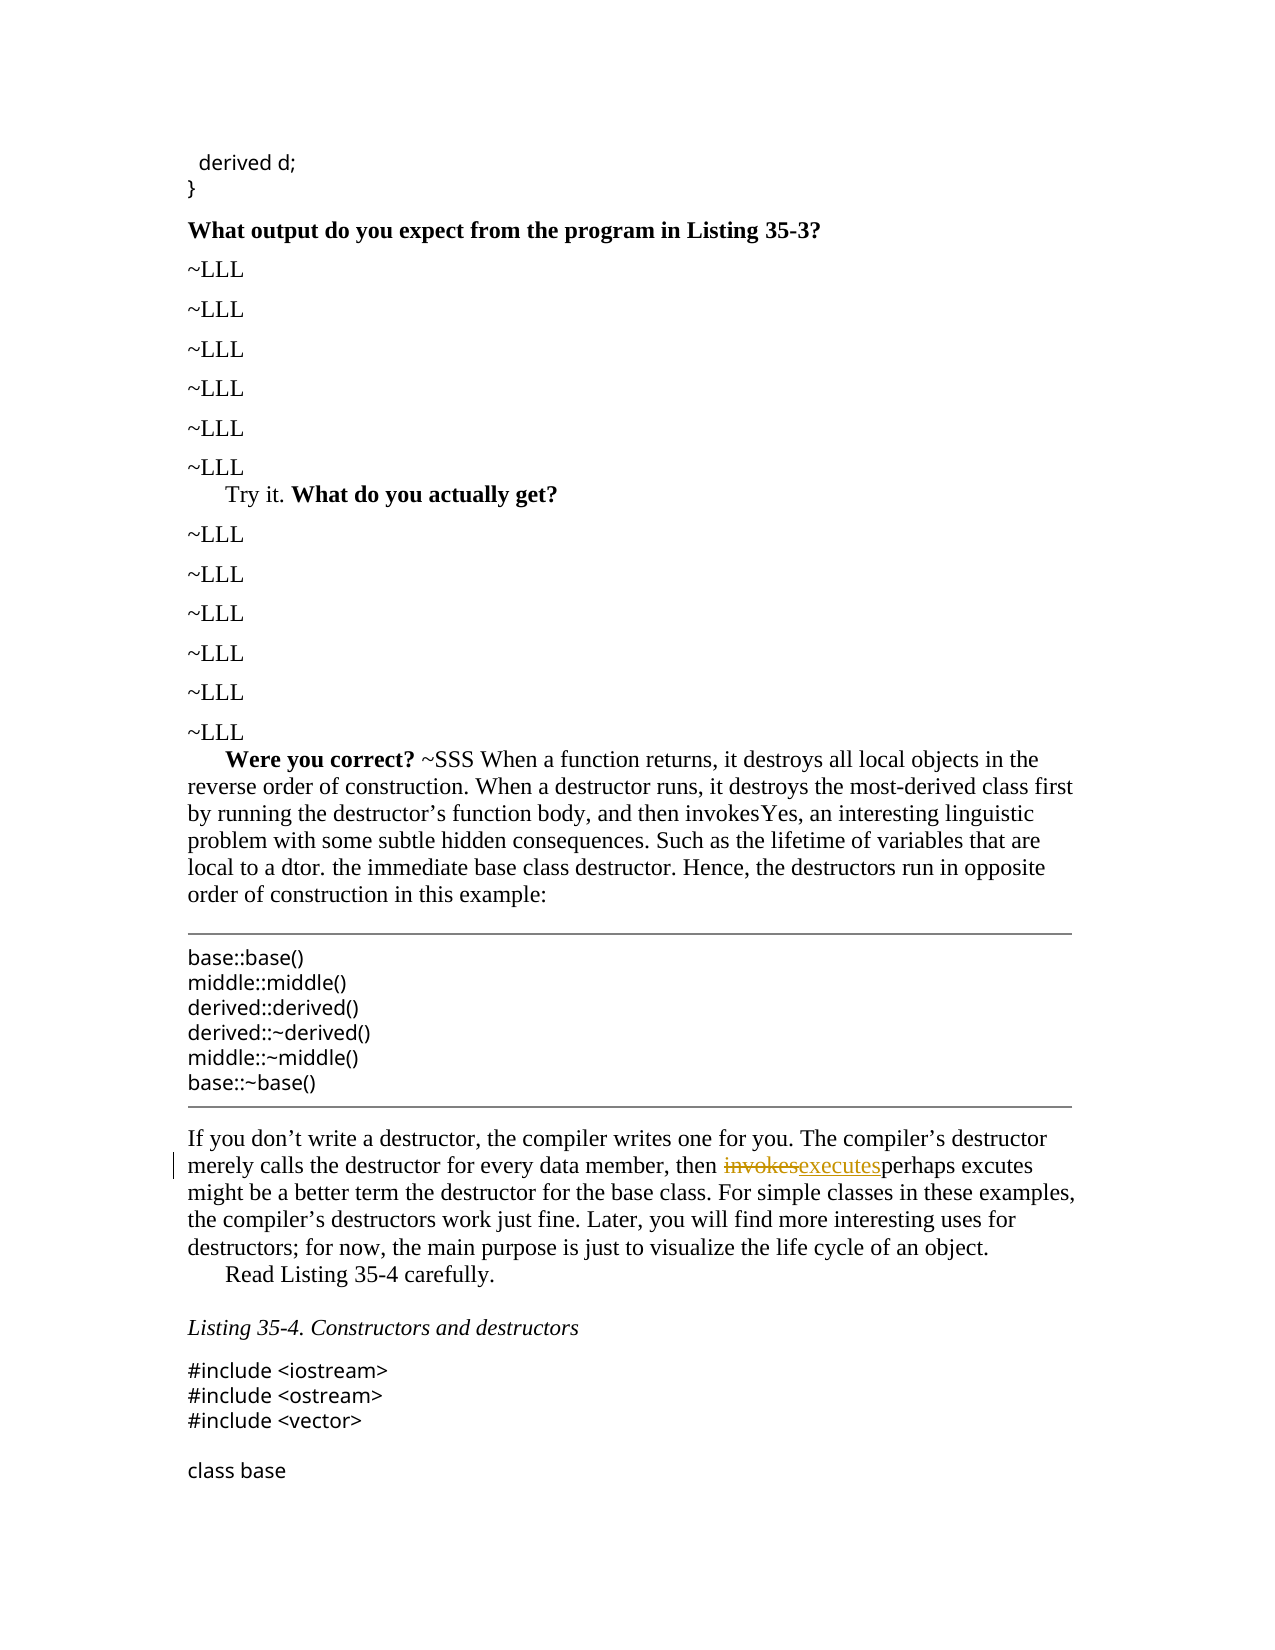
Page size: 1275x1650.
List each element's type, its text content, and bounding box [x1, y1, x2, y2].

text derived d; [187, 150, 1072, 175]
text } [187, 175, 1072, 200]
text #include <vector> [187, 1408, 1072, 1433]
text ~LLL [187, 454, 1087, 481]
text ~LLL [187, 296, 1087, 323]
text ~LLL [187, 600, 1087, 627]
text ~LLL [187, 256, 1087, 283]
text ~LLL [187, 560, 1087, 587]
text If you don’t write a destructor, the compiler writes one for you. The compiler’s destructor merely calls the destructor for every data member, then executesperhaps excutes might be a better term the destructor for the base class. For simple classes in these examples, the compiler’s destructors work just fine. Later, you will find more interesting uses for destructors; for now, the main purpose is just to visualize the life cycle of an object. [187, 1125, 1087, 1260]
text ~LLL [187, 414, 1087, 442]
text ~LLL [187, 335, 1087, 362]
text derived::derived() [187, 996, 1072, 1021]
text Listing 35-4. Constructors and destructors [187, 1312, 1087, 1342]
text Read Listing 35-4 carefully. [187, 1260, 1087, 1287]
text base::~base() [187, 1071, 1072, 1108]
text ~LLL [187, 719, 1087, 746]
text #include <ostream> [187, 1383, 1072, 1408]
text Were you correct? ~SSS When a function returns, it destroys all local objects in the reverse order of construction. When a destructor runs, it destroys the most-derived class first by running the destructor’s function body, and then invokesYes, an interesting linguistic problem with some subtle hidden consequences. Such as the lifetime of variables that are local to a dtor. the immediate base class destructor. Hence, the destructors run in opposite order of construction in this example: [187, 746, 1087, 908]
text middle::~middle() [187, 1046, 1072, 1071]
text #include <iostream> [187, 1358, 1072, 1383]
text class base [187, 1458, 1072, 1483]
text ~LLL [187, 521, 1087, 548]
text ~LLL [187, 375, 1087, 402]
text What output do you expect from the program in Listing 35-3? [187, 217, 1087, 244]
text Try it. What do you actually get? [187, 481, 1087, 508]
text base::base() [187, 934, 1072, 971]
text ~LLL [187, 639, 1087, 667]
text ~LLL [187, 679, 1087, 706]
text middle::middle() [187, 971, 1072, 996]
text derived::~derived() [187, 1021, 1072, 1046]
